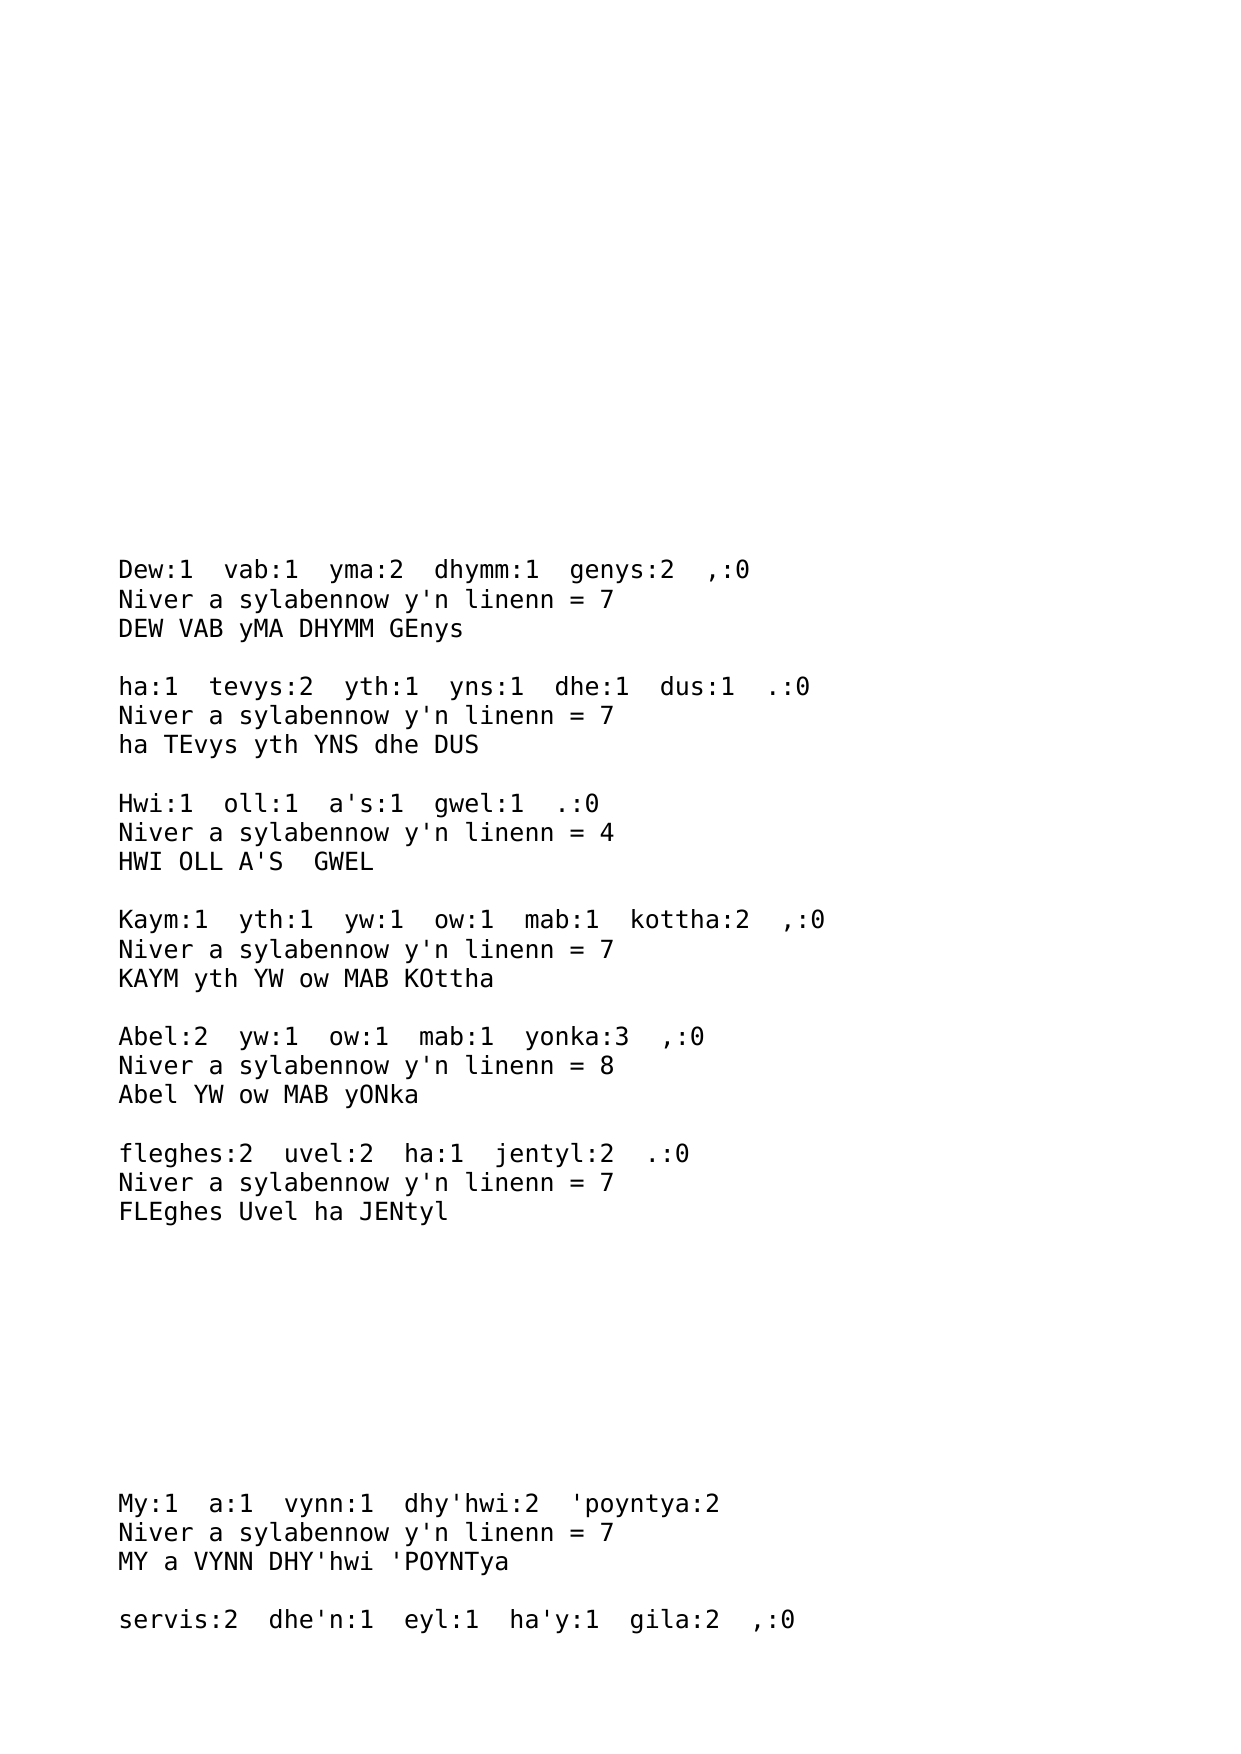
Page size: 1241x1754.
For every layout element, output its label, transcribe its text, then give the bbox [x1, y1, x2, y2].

text FLEghes Uvel ha JENtyl [118, 1197, 1122, 1226]
text fleghes:2 uvel:2 ha:1 jentyl:2 .:0 [118, 1139, 1122, 1168]
text servis:2 dhe'n:1 eyl:1 ha'y:1 gila:2 ,:0 [118, 1606, 1122, 1635]
text MY a VYNN DHY'hwi 'POYNTya [118, 1547, 1122, 1576]
text Abel YW ow MAB yONka [118, 1081, 1122, 1110]
text Kaym:1 yth:1 yw:1 ow:1 mab:1 kottha:2 ,:0 [118, 906, 1122, 935]
text DEW VAB yMA DHYMM GEnys [118, 614, 1122, 643]
text My:1 a:1 vynn:1 dhy'hwi:2 'poyntya:2 [118, 1489, 1122, 1518]
text Niver a sylabennow y'n linenn = 8 [118, 1051, 1122, 1081]
text ha:1 tevys:2 yth:1 yns:1 dhe:1 dus:1 .:0 [118, 672, 1122, 701]
text ha TEvys yth YNS dhe DUS [118, 731, 1122, 760]
text Niver a sylabennow y'n linenn = 7 [118, 1518, 1122, 1547]
text Niver a sylabennow y'n linenn = 7 [118, 935, 1122, 964]
text Dew:1 vab:1 yma:2 dhymm:1 genys:2 ,:0 [118, 556, 1122, 585]
text Abel:2 yw:1 ow:1 mab:1 yonka:3 ,:0 [118, 1022, 1122, 1051]
text Niver a sylabennow y'n linenn = 7 [118, 585, 1122, 614]
text Niver a sylabennow y'n linenn = 7 [118, 701, 1122, 731]
text Hwi:1 oll:1 a's:1 gwel:1 .:0 [118, 789, 1122, 818]
text Niver a sylabennow y'n linenn = 7 [118, 1168, 1122, 1197]
text Niver a sylabennow y'n linenn = 4 [118, 818, 1122, 847]
text HWI OLL A'S GWEL [118, 847, 1122, 876]
text KAYM yth YW ow MAB KOttha [118, 964, 1122, 993]
